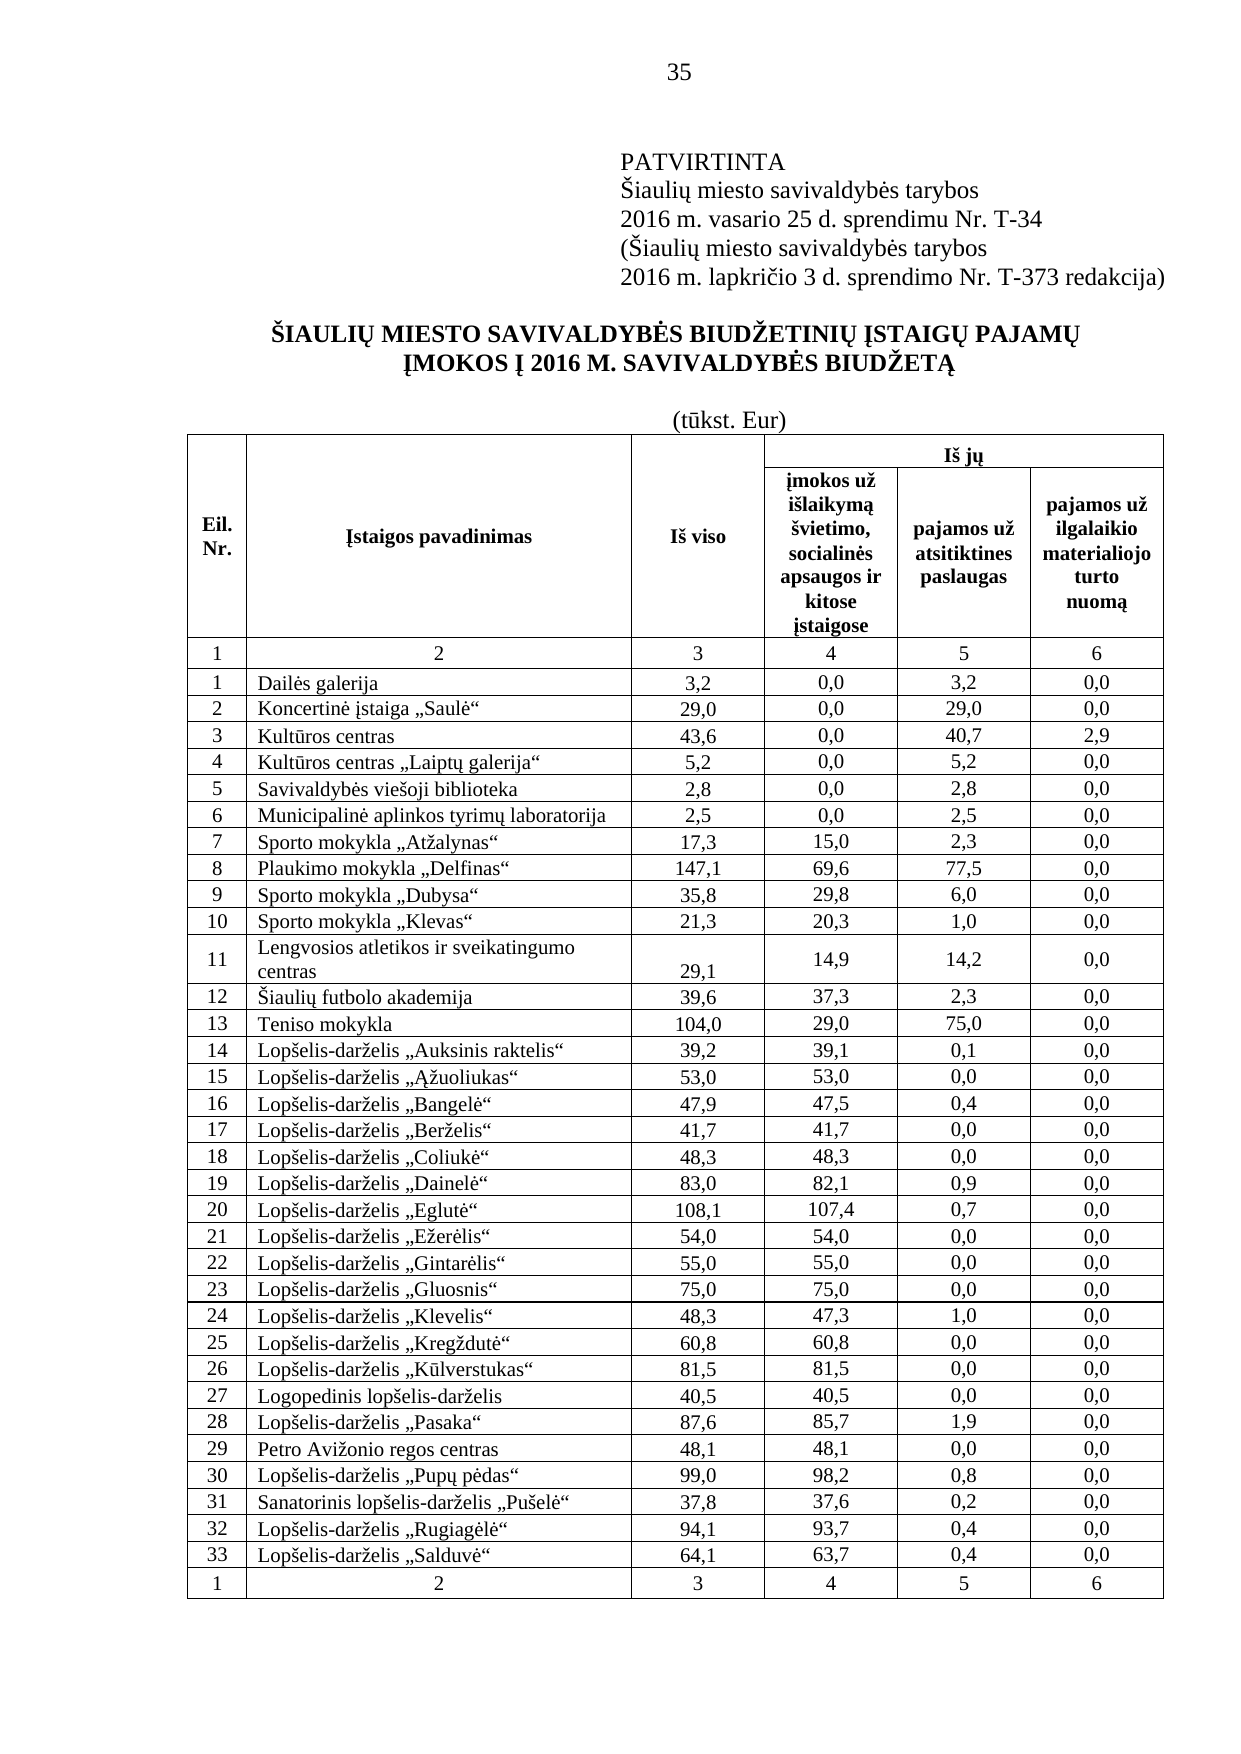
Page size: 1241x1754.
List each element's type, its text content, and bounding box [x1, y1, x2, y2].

table_cell 12 [188, 984, 246, 1009]
table_cell 64,1 [632, 1542, 764, 1567]
table_cell 0,0 [765, 802, 897, 827]
table_cell 1 [188, 669, 246, 694]
table_cell 87,6 [632, 1409, 764, 1434]
table_cell 0,0 [1031, 802, 1163, 827]
table_cell 41,7 [632, 1117, 764, 1142]
table_cell 60,8 [765, 1329, 897, 1354]
table_cell 2,9 [1031, 722, 1163, 748]
table_cell 4 [188, 749, 246, 774]
table_cell 29,8 [765, 881, 897, 907]
table_cell 14,9 [765, 935, 897, 983]
table_cell 5,2 [898, 749, 1030, 774]
table_cell Šiaulių futbolo akademija [247, 984, 631, 1009]
table_cell Lopšelis-darželis „Auksinis raktelis“ [247, 1037, 631, 1062]
table_cell 0,0 [765, 775, 897, 801]
text ĮMOKOS Į 2016 M. SAVIVALDYBĖS BIUDŽETĄ [177, 348, 1181, 377]
table_cell 0,0 [1031, 1249, 1163, 1275]
table_cell 14 [188, 1037, 246, 1062]
text Šiaulių miesto savivaldybės tarybos [620, 176, 1181, 204]
table_cell 3,2 [898, 669, 1030, 694]
table_cell Lopšelis-darželis „Gluosnis“ [247, 1276, 631, 1301]
table_cell 2,8 [632, 775, 764, 801]
table_cell 1,9 [898, 1409, 1030, 1434]
table_cell Teniso mokykla [247, 1010, 631, 1036]
table_cell Savivaldybės viešoji biblioteka [247, 775, 631, 801]
table_cell 0,0 [1031, 1489, 1163, 1514]
table_cell Lopšelis-darželis „Kūlverstukas“ [247, 1356, 631, 1381]
table_cell 1,0 [898, 908, 1030, 933]
table_cell 5 [188, 775, 246, 801]
table_cell 75,0 [632, 1276, 764, 1301]
table_cell 0,0 [1031, 1382, 1163, 1408]
table_cell 40,5 [765, 1382, 897, 1408]
table_cell 4 [765, 1568, 897, 1598]
table_cell Plaukimo mokykla „Delfinas“ [247, 855, 631, 880]
table_cell 75,0 [898, 1010, 1030, 1036]
table_cell 2,5 [898, 802, 1030, 827]
table_cell 0,0 [1031, 1542, 1163, 1567]
table_cell 0,0 [765, 749, 897, 774]
table_cell 5,2 [632, 749, 764, 774]
table_cell 24 [188, 1303, 246, 1328]
table_cell 48,3 [632, 1303, 764, 1328]
table_cell 60,8 [632, 1329, 764, 1354]
table_cell 0,9 [898, 1170, 1030, 1195]
table_cell 81,5 [632, 1356, 764, 1381]
table_header Iš viso [632, 435, 764, 637]
table_cell 47,9 [632, 1090, 764, 1116]
table_cell pajamos už atsitiktines paslaugas [898, 468, 1030, 637]
table_cell 0,0 [1031, 669, 1163, 694]
table_cell 85,7 [765, 1409, 897, 1434]
table_cell 11 [188, 935, 246, 983]
table_cell 23 [188, 1276, 246, 1301]
table_cell 94,1 [632, 1515, 764, 1541]
table_cell 43,6 [632, 722, 764, 748]
table_cell 3 [188, 722, 246, 748]
table_cell 0,0 [1031, 1409, 1163, 1434]
table_cell Lopšelis-darželis „Coliukė“ [247, 1143, 631, 1169]
table_cell Sporto mokykla „Atžalynas“ [247, 828, 631, 854]
table_cell 41,7 [765, 1117, 897, 1142]
table_cell 3,2 [632, 669, 764, 694]
table_cell 108,1 [632, 1196, 764, 1222]
table_cell 0,0 [1031, 1303, 1163, 1328]
table_cell 37,3 [765, 984, 897, 1009]
table_cell 0,0 [1031, 1090, 1163, 1116]
table_cell 39,1 [765, 1037, 897, 1062]
table_cell 0,4 [898, 1515, 1030, 1541]
table_cell Lopšelis-darželis „Ąžuoliukas“ [247, 1064, 631, 1089]
table_cell 0,0 [1031, 775, 1163, 801]
table_cell 10 [188, 908, 246, 933]
table_cell 2 [247, 1568, 631, 1598]
table_cell 0,0 [1031, 855, 1163, 880]
table_cell 83,0 [632, 1170, 764, 1195]
table_cell 4 [765, 638, 897, 668]
table_cell 0,0 [898, 1435, 1030, 1461]
table_cell 40,5 [632, 1382, 764, 1408]
table_cell 107,4 [765, 1196, 897, 1222]
table_cell 0,0 [1031, 935, 1163, 983]
table_cell pajamos už ilgalaikio materialiojo turto nuomą [1031, 468, 1163, 637]
table_cell 0,0 [1031, 828, 1163, 854]
table_cell 0,4 [898, 1090, 1030, 1116]
text 2016 m. lapkričio 3 d. sprendimo Nr. T-373 redakcija) [620, 262, 1181, 291]
table_cell 81,5 [765, 1356, 897, 1381]
table_cell 0,0 [898, 1329, 1030, 1354]
table_cell Kultūros centras [247, 722, 631, 748]
table_cell 37,8 [632, 1489, 764, 1514]
table_cell 33 [188, 1542, 246, 1567]
table_cell 0,0 [898, 1356, 1030, 1381]
table_cell 17,3 [632, 828, 764, 854]
table_cell Lopšelis-darželis „Berželis“ [247, 1117, 631, 1142]
table_cell 2 [188, 696, 246, 721]
table_cell 48,3 [632, 1143, 764, 1169]
table_cell Logopedinis lopšelis-darželis [247, 1382, 631, 1408]
table_cell 14,2 [898, 935, 1030, 983]
table_cell 0,0 [1031, 1435, 1163, 1461]
table_cell 3 [632, 1568, 764, 1598]
table_cell 3 [632, 638, 764, 668]
table_cell 1 [188, 638, 246, 668]
text 2016 m. vasario 25 d. sprendimu Nr. T-34 [620, 204, 1181, 233]
table_cell 6,0 [898, 881, 1030, 907]
table_cell 21 [188, 1223, 246, 1248]
text ŠIAULIŲ MIESTO SAVIVALDYBĖS BIUDŽETINIŲ ĮSTAIGŲ PAJAMŲ [177, 319, 1181, 348]
table_cell Petro Avižonio regos centras [247, 1435, 631, 1461]
table_cell 47,3 [765, 1303, 897, 1328]
table_cell 8 [188, 855, 246, 880]
table_cell Lopšelis-darželis „Rugiagėlė“ [247, 1515, 631, 1541]
table_cell 22 [188, 1249, 246, 1275]
table_cell 63,7 [765, 1542, 897, 1567]
table_cell 25 [188, 1329, 246, 1354]
table_cell 7 [188, 828, 246, 854]
table_cell 20 [188, 1196, 246, 1222]
table_cell 2,3 [898, 828, 1030, 854]
table_cell 0,1 [898, 1037, 1030, 1062]
table_cell 19 [188, 1170, 246, 1195]
table_cell 29,0 [898, 696, 1030, 721]
table_cell Lopšelis-darželis „Gintarėlis“ [247, 1249, 631, 1275]
table_cell 0,0 [898, 1223, 1030, 1248]
table_cell 39,6 [632, 984, 764, 1009]
table_cell Lopšelis-darželis „Pupų pėdas“ [247, 1462, 631, 1487]
table_header Eil. Nr. [188, 435, 246, 637]
text PATVIRTINTA [620, 147, 1181, 176]
table_cell 0,7 [898, 1196, 1030, 1222]
table_cell 39,2 [632, 1037, 764, 1062]
table_cell 77,5 [898, 855, 1030, 880]
table_cell 5 [898, 1568, 1030, 1598]
table_cell 55,0 [765, 1249, 897, 1275]
table_cell Kultūros centras „Laiptų galerija“ [247, 749, 631, 774]
table_cell 0,0 [898, 1064, 1030, 1089]
table_cell 0,0 [898, 1117, 1030, 1142]
table_cell 48,1 [632, 1435, 764, 1461]
table_cell 0,0 [1031, 881, 1163, 907]
table_cell 0,0 [1031, 696, 1163, 721]
table_cell 0,0 [1031, 1170, 1163, 1195]
table_cell 6 [1031, 1568, 1163, 1598]
table_cell 69,6 [765, 855, 897, 880]
table_cell 0,4 [898, 1542, 1030, 1567]
table_cell 54,0 [632, 1223, 764, 1248]
table_cell 2 [247, 638, 631, 668]
table_cell 28 [188, 1409, 246, 1434]
table_cell 0,0 [1031, 1064, 1163, 1089]
table_cell 98,2 [765, 1462, 897, 1487]
table_cell 53,0 [765, 1064, 897, 1089]
table_cell Sporto mokykla „Dubysa“ [247, 881, 631, 907]
table_cell 0,0 [765, 722, 897, 748]
table_cell 35,8 [632, 881, 764, 907]
table_cell 13 [188, 1010, 246, 1036]
table_cell 0,0 [1031, 1143, 1163, 1169]
table_cell Lopšelis-darželis „Eglutė“ [247, 1196, 631, 1222]
table_cell įmokos už išlaikymą švietimo, socialinės apsaugos ir kitose įstaigose [765, 468, 897, 637]
table_cell 29 [188, 1435, 246, 1461]
table_cell 82,1 [765, 1170, 897, 1195]
table_cell 17 [188, 1117, 246, 1142]
table_cell 5 [898, 638, 1030, 668]
table_header Iš jų [765, 435, 1163, 467]
table_cell 16 [188, 1090, 246, 1116]
table_cell 147,1 [632, 855, 764, 880]
table_cell 29,0 [632, 696, 764, 721]
table_cell 0,0 [1031, 1276, 1163, 1301]
table_cell Municipalinė aplinkos tyrimų laboratorija [247, 802, 631, 827]
table_cell 15,0 [765, 828, 897, 854]
table_cell 1,0 [898, 1303, 1030, 1328]
table_cell 48,1 [765, 1435, 897, 1461]
table_cell 0,0 [898, 1276, 1030, 1301]
table_cell 2,8 [898, 775, 1030, 801]
table_cell 6 [1031, 638, 1163, 668]
table_cell Lengvosios atletikos ir sveikatingumo centras [247, 935, 631, 983]
table_cell 0,0 [1031, 1117, 1163, 1142]
table_cell 1 [188, 1568, 246, 1598]
table_cell 48,3 [765, 1143, 897, 1169]
table_cell 93,7 [765, 1515, 897, 1541]
table_cell Lopšelis-darželis „Bangelė“ [247, 1090, 631, 1116]
table_cell 30 [188, 1462, 246, 1487]
table_cell 104,0 [632, 1010, 764, 1036]
table_cell 0,0 [1031, 1515, 1163, 1541]
table_cell 20,3 [765, 908, 897, 933]
table_cell 0,0 [1031, 908, 1163, 933]
table_cell Sanatorinis lopšelis-darželis „Pušelė“ [247, 1489, 631, 1514]
table_cell 0,0 [898, 1382, 1030, 1408]
table_cell Lopšelis-darželis „Kregždutė“ [247, 1329, 631, 1354]
table_cell 0,0 [1031, 1196, 1163, 1222]
table_cell 99,0 [632, 1462, 764, 1487]
table_cell 53,0 [632, 1064, 764, 1089]
table_cell 15 [188, 1064, 246, 1089]
table_cell 29,1 [632, 935, 764, 983]
table_cell Koncertinė įstaiga „Saulė“ [247, 696, 631, 721]
table_cell 2,5 [632, 802, 764, 827]
table_cell 37,6 [765, 1489, 897, 1514]
table_cell Lopšelis-darželis „Pasaka“ [247, 1409, 631, 1434]
table_cell 0,8 [898, 1462, 1030, 1487]
table_cell 0,0 [1031, 1329, 1163, 1354]
table_cell 0,2 [898, 1489, 1030, 1514]
table_cell Lopšelis-darželis „Dainelė“ [247, 1170, 631, 1195]
table_cell 0,0 [1031, 1462, 1163, 1487]
table_cell 0,0 [1031, 749, 1163, 774]
table_cell 55,0 [632, 1249, 764, 1275]
table_cell 40,7 [898, 722, 1030, 748]
table_cell 0,0 [1031, 1010, 1163, 1036]
table_cell 0,0 [765, 669, 897, 694]
table_cell 9 [188, 881, 246, 907]
text (tūkst. Eur) [177, 406, 1181, 434]
table_cell 0,0 [898, 1143, 1030, 1169]
table_cell 18 [188, 1143, 246, 1169]
text (Šiaulių miesto savivaldybės tarybos [620, 233, 1181, 262]
table_cell 2,3 [898, 984, 1030, 1009]
table_cell 0,0 [1031, 984, 1163, 1009]
table_cell Dailės galerija [247, 669, 631, 694]
table_cell Lopšelis-darželis „Salduvė“ [247, 1542, 631, 1567]
table_cell 47,5 [765, 1090, 897, 1116]
table_cell 26 [188, 1356, 246, 1381]
table_cell 0,0 [1031, 1223, 1163, 1248]
table_cell Lopšelis-darželis „Klevelis“ [247, 1303, 631, 1328]
table_cell 0,0 [1031, 1037, 1163, 1062]
table_cell 75,0 [765, 1276, 897, 1301]
table_cell 31 [188, 1489, 246, 1514]
table_cell 0,0 [1031, 1356, 1163, 1381]
table_header Įstaigos pavadinimas [247, 435, 631, 637]
table_cell 29,0 [765, 1010, 897, 1036]
table_cell 54,0 [765, 1223, 897, 1248]
table_cell 27 [188, 1382, 246, 1408]
table_cell 0,0 [765, 696, 897, 721]
table_cell Sporto mokykla „Klevas“ [247, 908, 631, 933]
table_cell Lopšelis-darželis „Ežerėlis“ [247, 1223, 631, 1248]
table_cell 21,3 [632, 908, 764, 933]
table_cell 0,0 [898, 1249, 1030, 1275]
table_cell 6 [188, 802, 246, 827]
table_cell 32 [188, 1515, 246, 1541]
